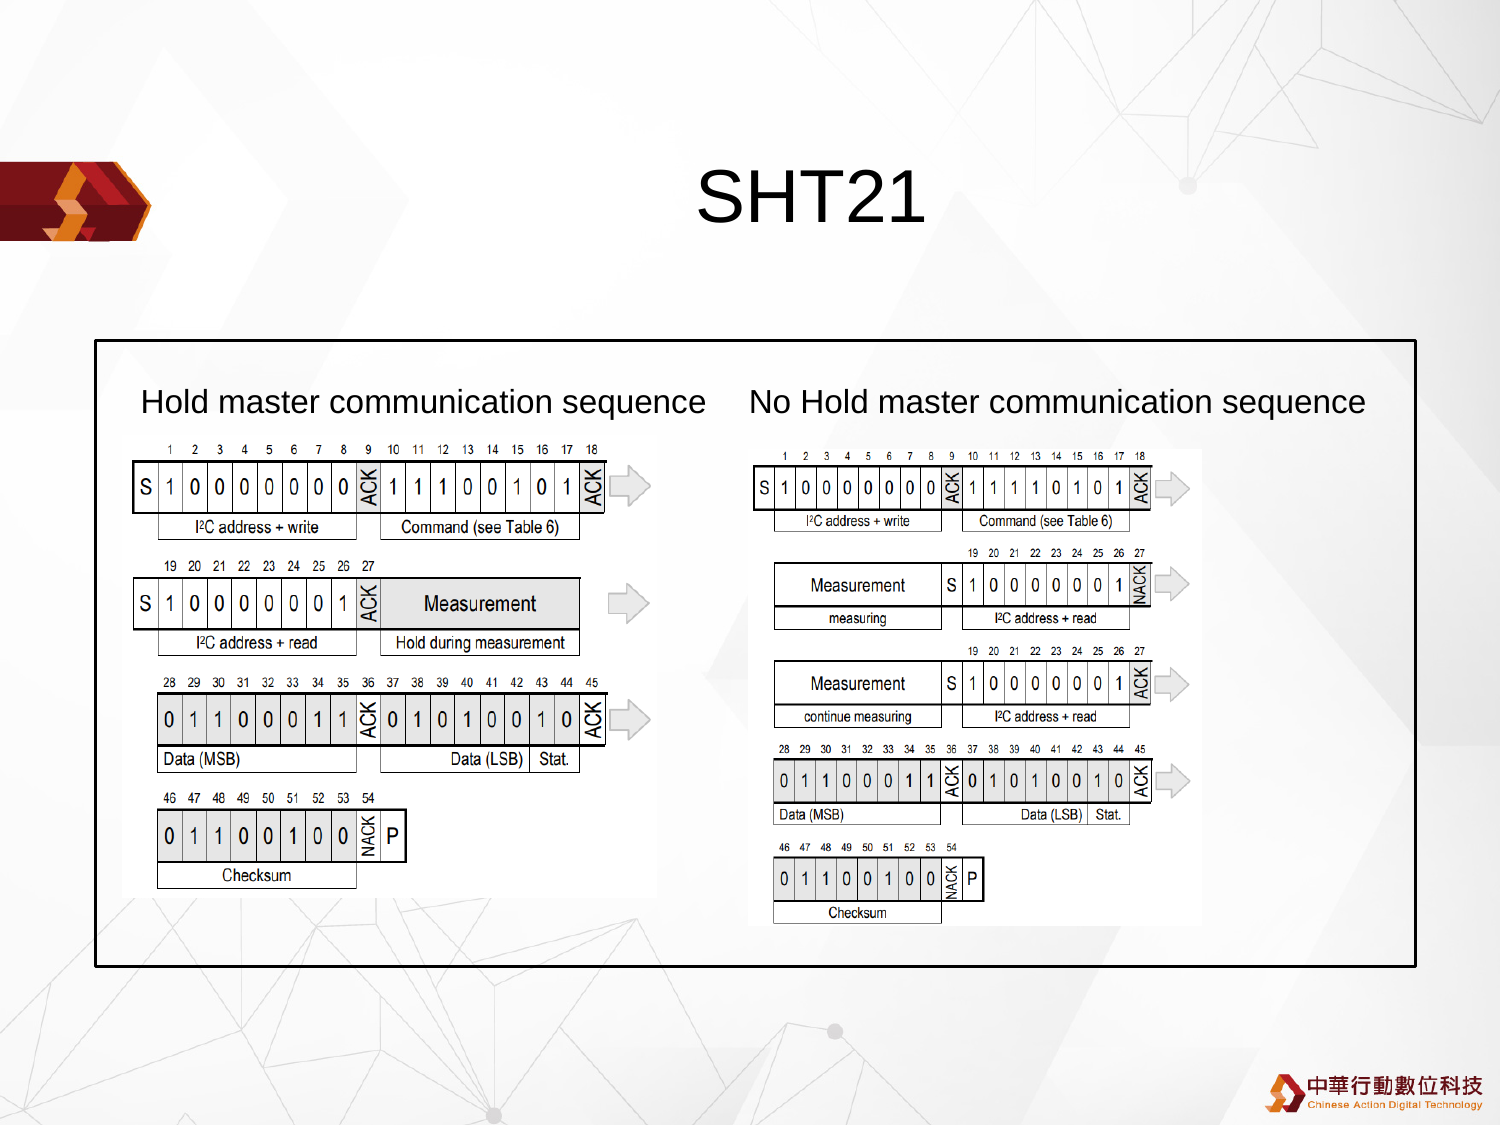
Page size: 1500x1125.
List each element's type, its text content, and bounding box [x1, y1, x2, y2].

text_box No Hold master communication sequence [733, 372, 1414, 456]
title SHT21 [118, 112, 1500, 281]
picture [0, 0, 1500, 1125]
text_box Hold master communication sequence [125, 372, 733, 428]
